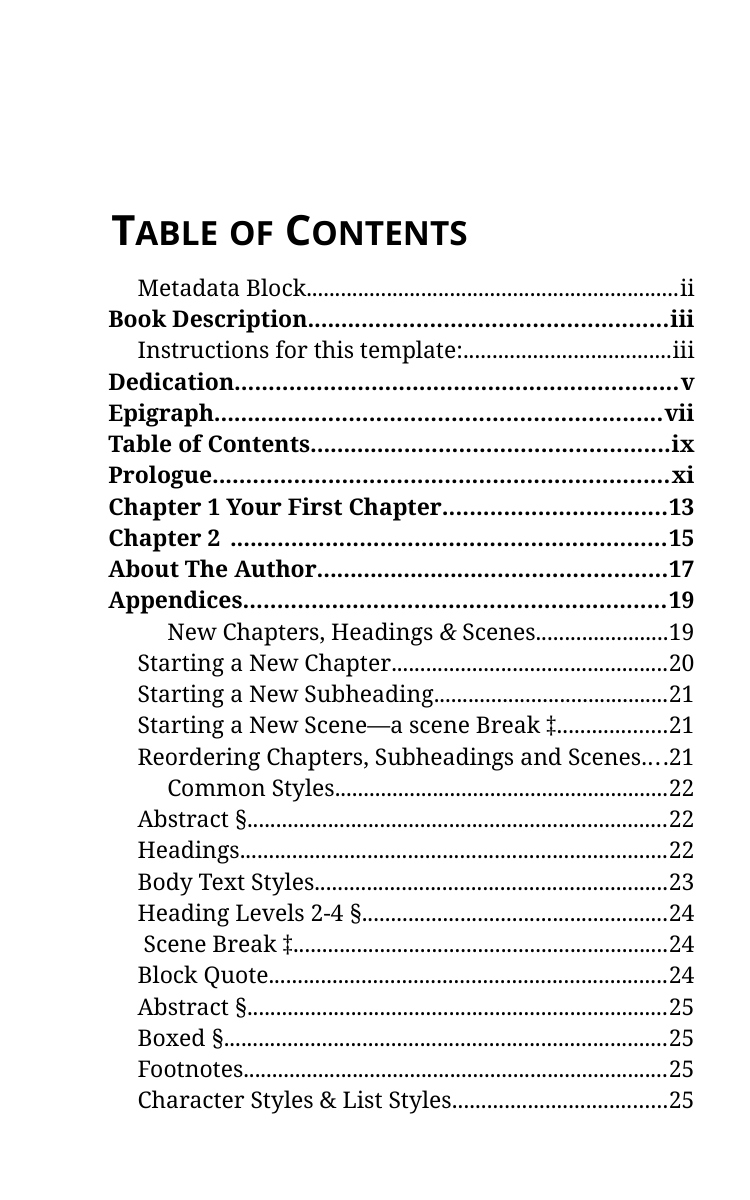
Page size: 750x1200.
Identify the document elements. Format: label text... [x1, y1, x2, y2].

text Block Quote 24 [137, 959, 694, 991]
text Scene Break ‡ 24 [137, 928, 694, 959]
text Instructions for this template: iii [137, 334, 694, 366]
text Appendices 19 [108, 584, 694, 616]
text Common Styles 22 [167, 772, 694, 803]
text Table of Contents ix [108, 428, 694, 459]
text Headings 22 [137, 834, 694, 866]
text Starting a New Subheading 21 [137, 678, 694, 709]
text Body Text Styles 23 [137, 866, 694, 897]
text Reordering Chapters, Subheadings and Scenes. 21 [137, 741, 694, 772]
text Chapter 2 15 [108, 522, 694, 553]
text Starting a New Scene—a scene Break ‡ 21 [137, 709, 694, 741]
text Epigraph vii [108, 397, 694, 428]
text Footnotes 25 [137, 1053, 694, 1084]
text Prologue xi [108, 459, 694, 491]
text Starting a New Chapter 20 [137, 647, 694, 678]
text Book Description iii [108, 303, 694, 334]
subtitle Table of Contents [108, 197, 694, 260]
text Boxed § 25 [137, 1022, 694, 1053]
text Abstract § 25 [137, 991, 694, 1022]
text Dedication v [108, 366, 694, 397]
text Heading Levels 2-4 § 24 [137, 897, 694, 928]
text Abstract § 22 [137, 803, 694, 834]
text Character Styles & List Styles 25 [137, 1084, 694, 1116]
text About The Author 17 [108, 553, 694, 584]
text Metadata Block ii [137, 272, 694, 303]
text Chapter 1 Your First Chapter 13 [108, 491, 694, 522]
text New Chapters, Headings & Scenes 19 [167, 616, 694, 647]
